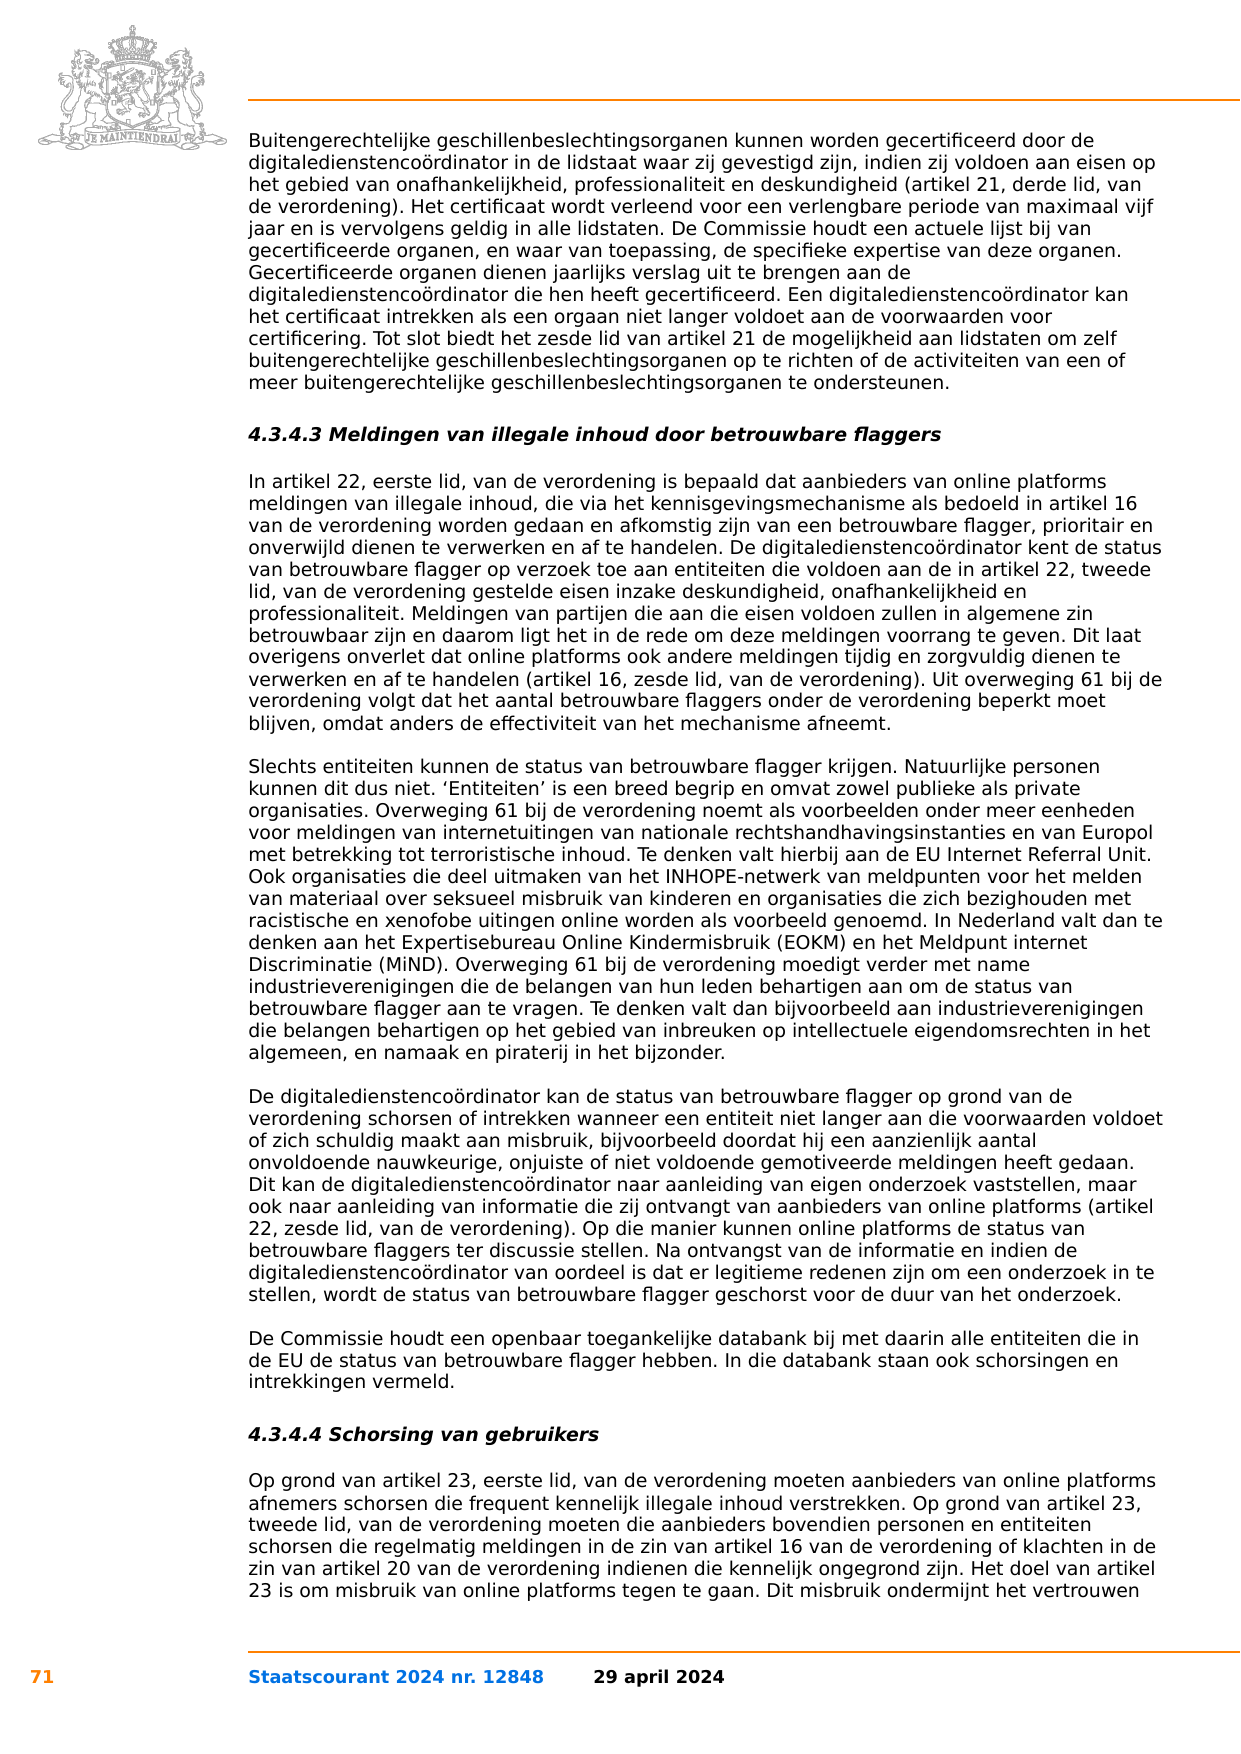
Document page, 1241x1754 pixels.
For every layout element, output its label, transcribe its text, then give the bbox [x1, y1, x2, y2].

subtitle 4.3.4.3 Meldingen van illegale inhoud door betrouwbare flaggers [248, 424, 1163, 446]
picture [38, 25, 227, 150]
text Buitengerechtelijke geschillenbeslechtingsorganen kunnen worden gecertificeerd door de digitaledienstencoördinator in de lidstaat waar zij gevestigd zijn, indien zij voldoen aan eisen op het gebied van onafhankelijkheid, professionaliteit en deskundigheid (artikel 21, derde lid, van de verordening). Het certificaat wordt verleend voor een verlengbare periode van maximaal vijf jaar en is vervolgens geldig in alle lidstaten. De Commissie houdt een actuele lijst bij van gecertificeerde organen, en waar van toepassing, de specifieke expertise van deze organen. Gecertificeerde organen dienen jaarlijks verslag uit te brengen aan de digitaledienstencoördinator die hen heeft gecertificeerd. Een digitaledienstencoördinator kan het certificaat intrekken als een orgaan niet langer voldoet aan de voorwaarden voor certificering. Tot slot biedt het zesde lid van artikel 21 de mogelijkheid aan lidstaten om zelf buitengerechtelijke geschillenbeslechtingsorganen op te richten of de activiteiten van een of meer buitengerechtelijke geschillenbeslechtingsorganen te ondersteunen. [248, 130, 1163, 394]
text De digitaledienstencoördinator kan de status van betrouwbare flagger op grond van de verordening schorsen of intrekken wanneer een entiteit niet langer aan die voorwaarden voldoet of zich schuldig maakt aan misbruik, bijvoorbeeld doordat hij een aanzienlijk aantal onvoldoende nauwkeurige, onjuiste of niet voldoende gemotiveerde meldingen heeft gedaan. Dit kan de digitaledienstencoördinator naar aanleiding van eigen onderzoek vaststellen, maar ook naar aanleiding van informatie die zij ontvangt van aanbieders van online platforms (artikel 22, zesde lid, van de verordening). Op die manier kunnen online platforms de status van betrouwbare flaggers ter discussie stellen. Na ontvangst van de informatie en indien de digitaledienstencoördinator van oordeel is dat er legitieme redenen zijn om een onderzoek in te stellen, wordt de status van betrouwbare flagger geschorst voor de duur van het onderzoek. [248, 1086, 1163, 1306]
text Slechts entiteiten kunnen de status van betrouwbare flagger krijgen. Natuurlijke personen kunnen dit dus niet. ‘Entiteiten’ is een breed begrip en omvat zowel publieke als private organisaties. Overweging 61 bij de verordening noemt als voorbeelden onder meer eenheden voor meldingen van internetuitingen van nationale rechtshandhavingsinstanties en van Europol met betrekking tot terroristische inhoud. Te denken valt hierbij aan de EU Internet Referral Unit. Ook organisaties die deel uitmaken van het INHOPE-netwerk van meldpunten voor het melden van materiaal over seksueel misbruik van kinderen en organisaties die zich bezighouden met racistische en xenofobe uitingen online worden als voorbeeld genoemd. In Nederland valt dan te denken aan het Expertisebureau Online Kindermisbruik (EOKM) en het Meldpunt internet Discriminatie (MiND). Overweging 61 bij de verordening moedigt verder met name industrieverenigingen die de belangen van hun leden behartigen aan om de status van betrouwbare flagger aan te vragen. Te denken valt dan bijvoorbeeld aan industrieverenigingen die belangen behartigen op het gebied van inbreuken op intellectuele eigendomsrechten in het algemeen, en namaak en piraterij in het bijzonder. [248, 756, 1163, 1064]
subtitle 4.3.4.4 Schorsing van gebruikers [248, 1423, 1163, 1445]
text De Commissie houdt een openbaar toegankelijke databank bij met daarin alle entiteiten die in de EU de status van betrouwbare flagger hebben. In die databank staan ook schorsingen en intrekkingen vermeld. [248, 1327, 1163, 1393]
text In artikel 22, eerste lid, van de verordening is bepaald dat aanbieders van online platforms meldingen van illegale inhoud, die via het kennisgevingsmechanisme als bedoeld in artikel 16 van de verordening worden gedaan en afkomstig zijn van een betrouwbare flagger, prioritair en onverwijld dienen te verwerken en af te handelen. De digitaledienstencoördinator kent de status van betrouwbare flagger op verzoek toe aan entiteiten die voldoen aan de in artikel 22, tweede lid, van de verordening gestelde eisen inzake deskundigheid, onafhankelijkheid en professionaliteit. Meldingen van partijen die aan die eisen voldoen zullen in algemene zin betrouwbaar zijn en daarom ligt het in de rede om deze meldingen voorrang te geven. Dit laat overigens onverlet dat online platforms ook andere meldingen tijdig en zorgvuldig dienen te verwerken en af te handelen (artikel 16, zesde lid, van de verordening). Uit overweging 61 bij de verordening volgt dat het aantal betrouwbare flaggers onder de verordening beperkt moet blijven, omdat anders de effectiviteit van het mechanisme afneemt. [248, 471, 1163, 734]
text Op grond van artikel 23, eerste lid, van de verordening moeten aanbieders van online platforms afnemers schorsen die frequent kennelijk illegale inhoud verstrekken. Op grond van artikel 23, tweede lid, van de verordening moeten die aanbieders bovendien personen en entiteiten schorsen die regelmatig meldingen in de zin van artikel 16 van de verordening of klachten in de zin van artikel 20 van de verordening indienen die kennelijk ongegrond zijn. Het doel van artikel 23 is om misbruik van online platforms tegen te gaan. Dit misbruik ondermijnt het vertrouwen [248, 1470, 1163, 1602]
